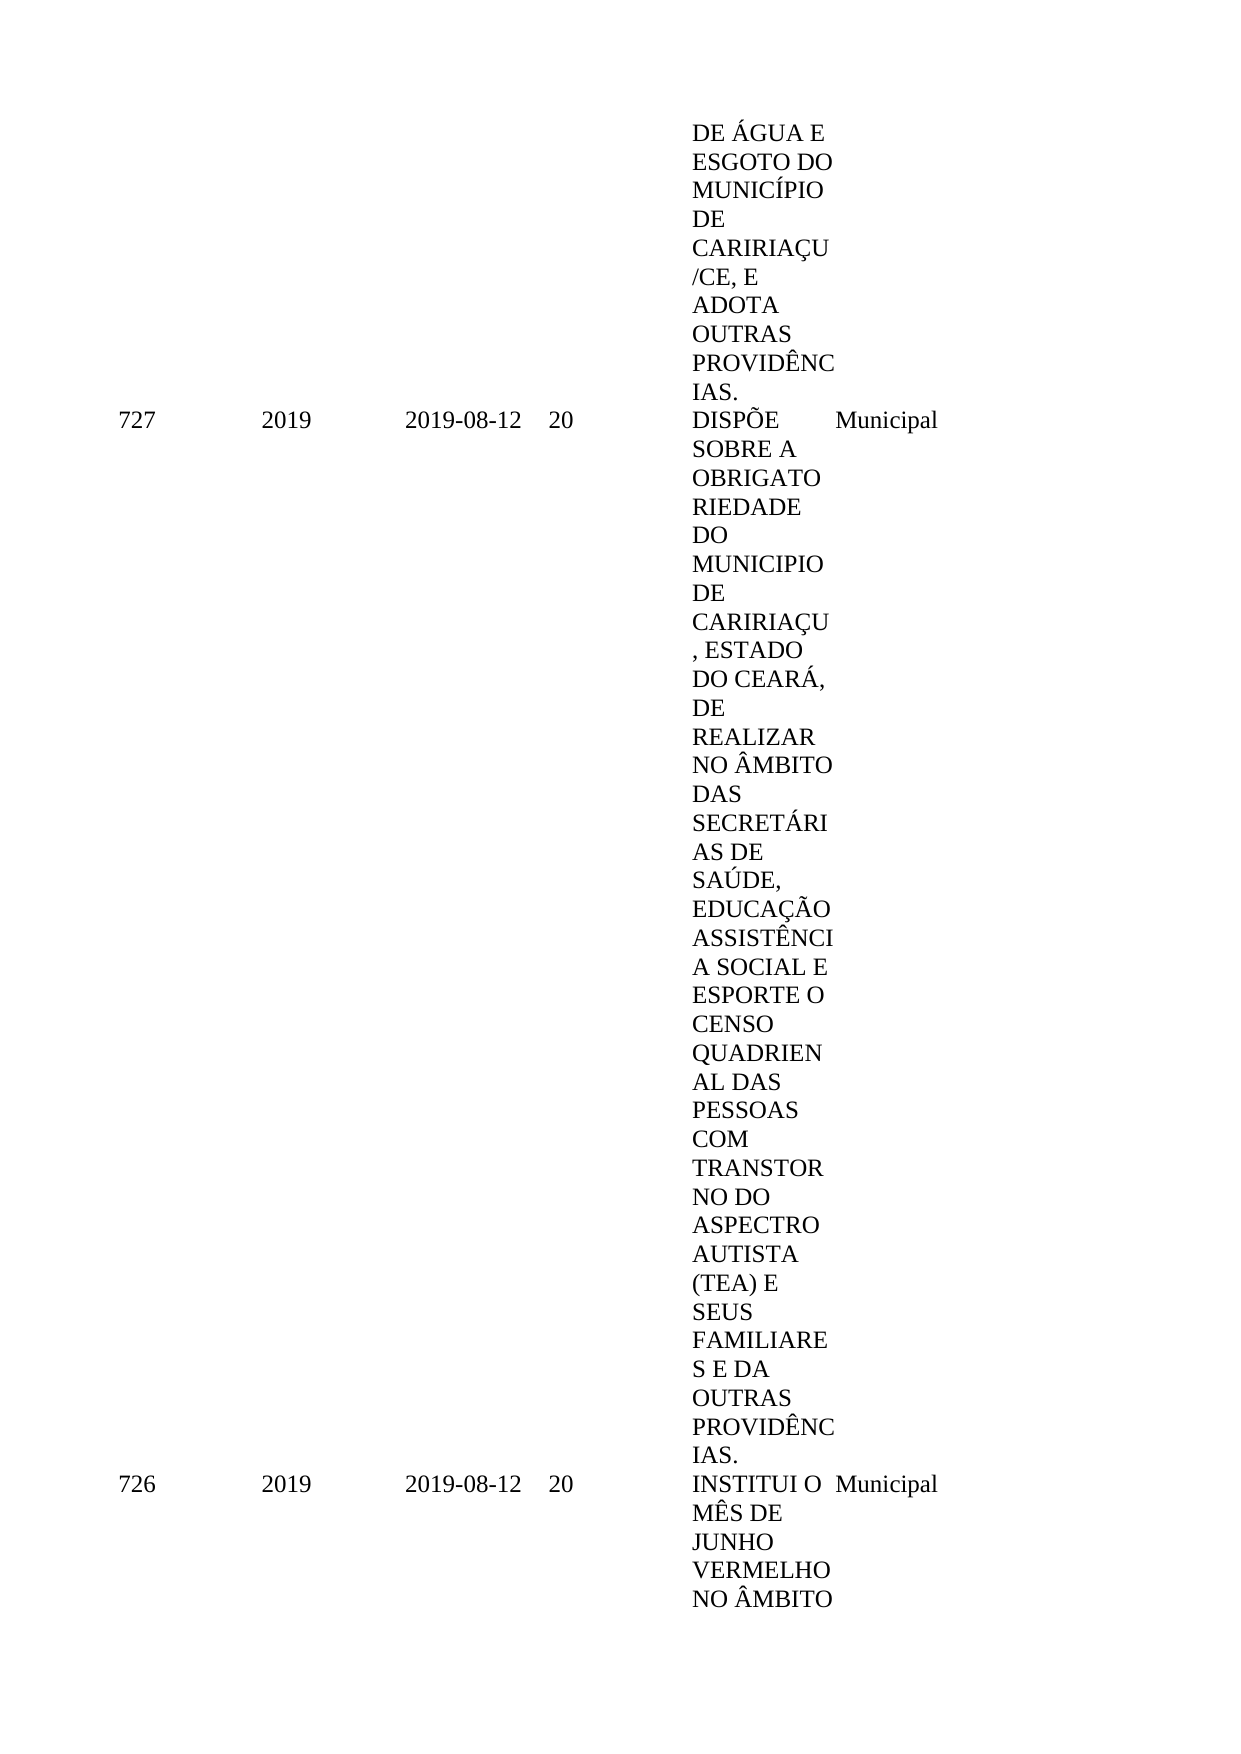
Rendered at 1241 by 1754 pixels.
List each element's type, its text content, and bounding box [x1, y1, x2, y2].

table_cell Municipal [835, 1469, 979, 1613]
table_cell [979, 118, 1122, 406]
table_cell 727 [118, 406, 261, 1469]
table_cell DE ÁGUA E ESGOTO DO MUNICÍPIO DE CARIRIAÇU/CE, E ADOTA OUTRAS PROVIDÊNCIAS. [692, 118, 835, 406]
table_cell 2019-08-12 [405, 406, 548, 1469]
table_cell 20 [548, 1469, 692, 1613]
table_cell 2019 [261, 1469, 405, 1613]
table_cell [405, 118, 548, 406]
table_cell [548, 118, 692, 406]
table_cell [979, 1469, 1122, 1613]
table_cell Municipal [835, 406, 979, 1469]
table_cell DISPÕE SOBRE A OBRIGATORIEDADE DO MUNICIPIO DE CARIRIAÇU, ESTADO DO CEARÁ, DE REALIZAR NO ÂMBITO DAS SECRETÁRIAS DE SAÚDE, EDUCAÇÃO ASSISTÊNCIA SOCIAL E ESPORTE O CENSO QUADRIENAL DAS PESSOAS COM TRANSTORNO DO ASPECTRO AUTISTA (TEA) E SEUS FAMILIARES E DA OUTRAS PROVIDÊNCIAS. [692, 406, 835, 1469]
table_cell [118, 118, 261, 406]
table_cell 726 [118, 1469, 261, 1613]
table_cell 2019 [261, 406, 405, 1469]
table_cell 20 [548, 406, 692, 1469]
table_cell [979, 406, 1122, 1469]
table_cell [835, 118, 979, 406]
table_cell 2019-08-12 [405, 1469, 548, 1613]
table_cell INSTITUI O MÊS DE JUNHO VERMELHO NO ÂMBITO [692, 1469, 835, 1613]
table_cell [261, 118, 405, 406]
